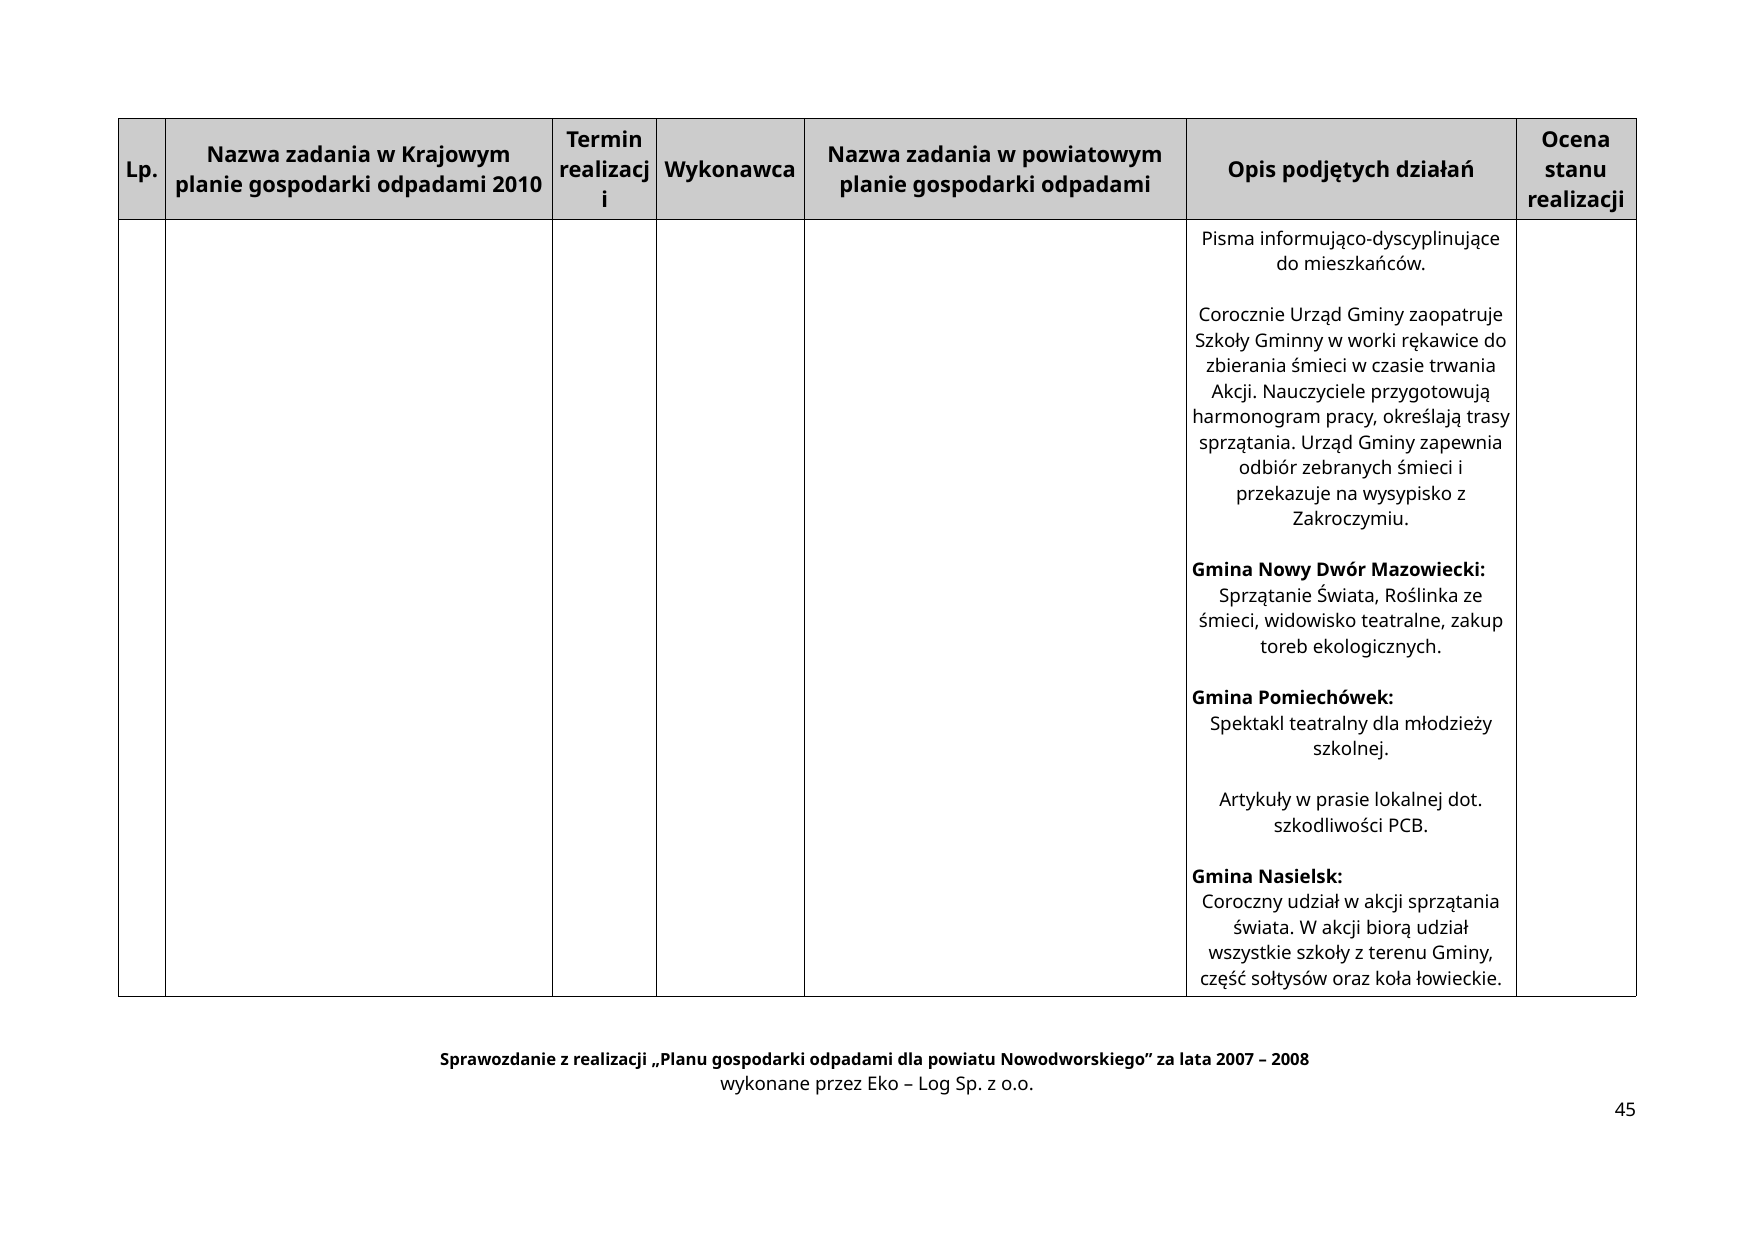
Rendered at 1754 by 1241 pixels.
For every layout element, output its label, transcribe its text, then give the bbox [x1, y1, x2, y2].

table_cell [657, 220, 804, 996]
table_header Ocena stanu realizacji [1517, 119, 1636, 219]
table_cell [553, 220, 656, 996]
table_header Nazwa zadania w powiatowym planie gospodarki odpadami [805, 119, 1186, 219]
table_cell [166, 220, 552, 996]
table_header Lp. [119, 119, 165, 219]
table_cell [119, 220, 165, 996]
table_header Opis podjętych działań [1187, 119, 1516, 219]
table_header Wykonawca [657, 119, 804, 219]
table_cell - [1517, 220, 1636, 996]
table_header Termin realizacji [553, 119, 656, 219]
table_header Nazwa zadania w Krajowym planie gospodarki odpadami 2010 [166, 119, 552, 219]
table_cell [805, 220, 1186, 996]
table_cell Pisma informująco-dyscyplinujące do mieszkańców. Corocznie Urząd Gminy zaopatruje Szkoły Gminny w worki rękawice do zbierania śmieci w czasie trwania Akcji. Nauczyciele przygotowują harmonogram pracy, określają trasy sprzątania. Urząd Gminy zapewnia odbiór zebranych śmieci i przekazuje na wysypisko z Zakroczymiu. Gmina Nowy Dwór Mazowiecki: Sprzątanie Świata, Roślinka ze śmieci, widowisko teatralne, zakup toreb ekologicznych. Gmina Pomiechówek: Spektakl teatralny dla młodzieży szkolnej. Artykuły w prasie lokalnej dot. szkodliwości PCB. Gmina Nasielsk: Coroczny udział w akcji sprzątania świata. W akcji biorą udział wszystkie szkoły z terenu Gminy, część sołtysów oraz koła łowieckie. [1187, 220, 1516, 996]
